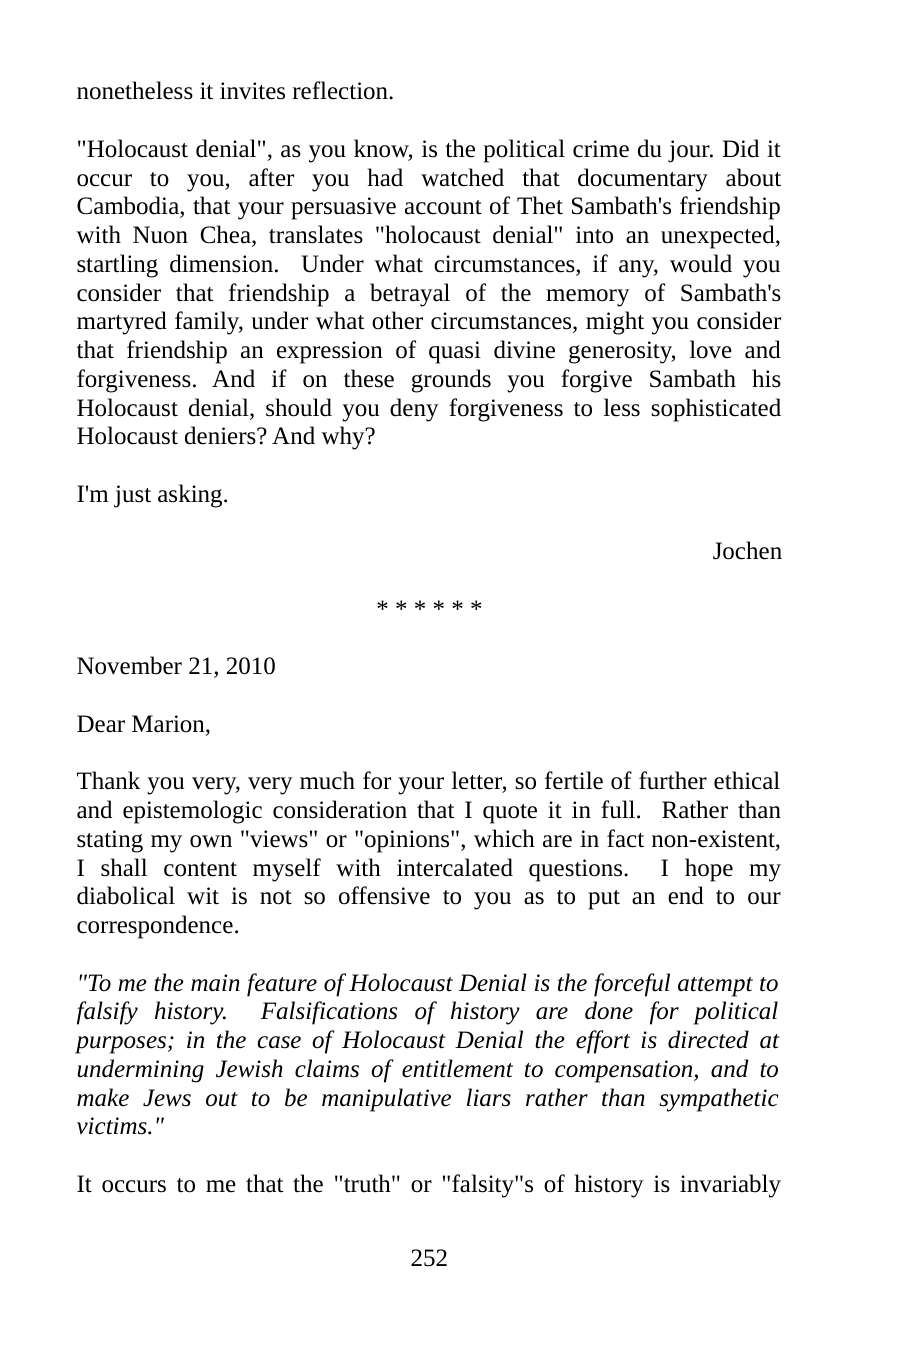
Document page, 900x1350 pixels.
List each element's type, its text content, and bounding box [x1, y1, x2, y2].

text Thank you very, very much for your letter, so fertile of further ethical and epistemologic consideration that I quote it in full. Rather than stating my own "views" or "opinions", which are in fact non-existent, I shall content myself with intercalated questions. I hope my diabolical wit is not so offensive to you as to put an end to our correspondence. [76, 766, 782, 939]
text nonetheless it invites reflection. [76, 76, 782, 105]
text * * * * * * [76, 594, 782, 623]
text It occurs to me that the "truth" or "falsity"s of history is invariably [76, 1169, 782, 1198]
text "To me the main feature of Holocaust Denial is the forceful attempt to falsify history. Falsifications of history are done for political purposes; in the case of Holocaust Denial the effort is directed at undermining Jewish claims of entitlement to compensation, and to make Jews out to be manipulative liars rather than sympathetic victims." [76, 968, 782, 1140]
text I'm just asking. [76, 479, 782, 508]
text November 21, 2010 [76, 651, 782, 680]
text Dear Marion, [76, 709, 782, 738]
text Jochen [76, 536, 782, 565]
text "Holocaust denial", as you know, is the political crime du jour. Did it occur to you, after you had watched that documentary about Cambodia, that your persuasive account of Thet Sambath's friendship with Nuon Chea, translates "holocaust denial" into an unexpected, startling dimension. Under what circumstances, if any, would you consider that friendship a betrayal of the memory of Sambath's martyred family, under what other circumstances, might you consider that friendship an expression of quasi divine generosity, love and forgiveness. And if on these grounds you forgive Sambath his Holocaust denial, should you deny forgiveness to less sophisticated Holocaust deniers? And why? [76, 134, 782, 450]
